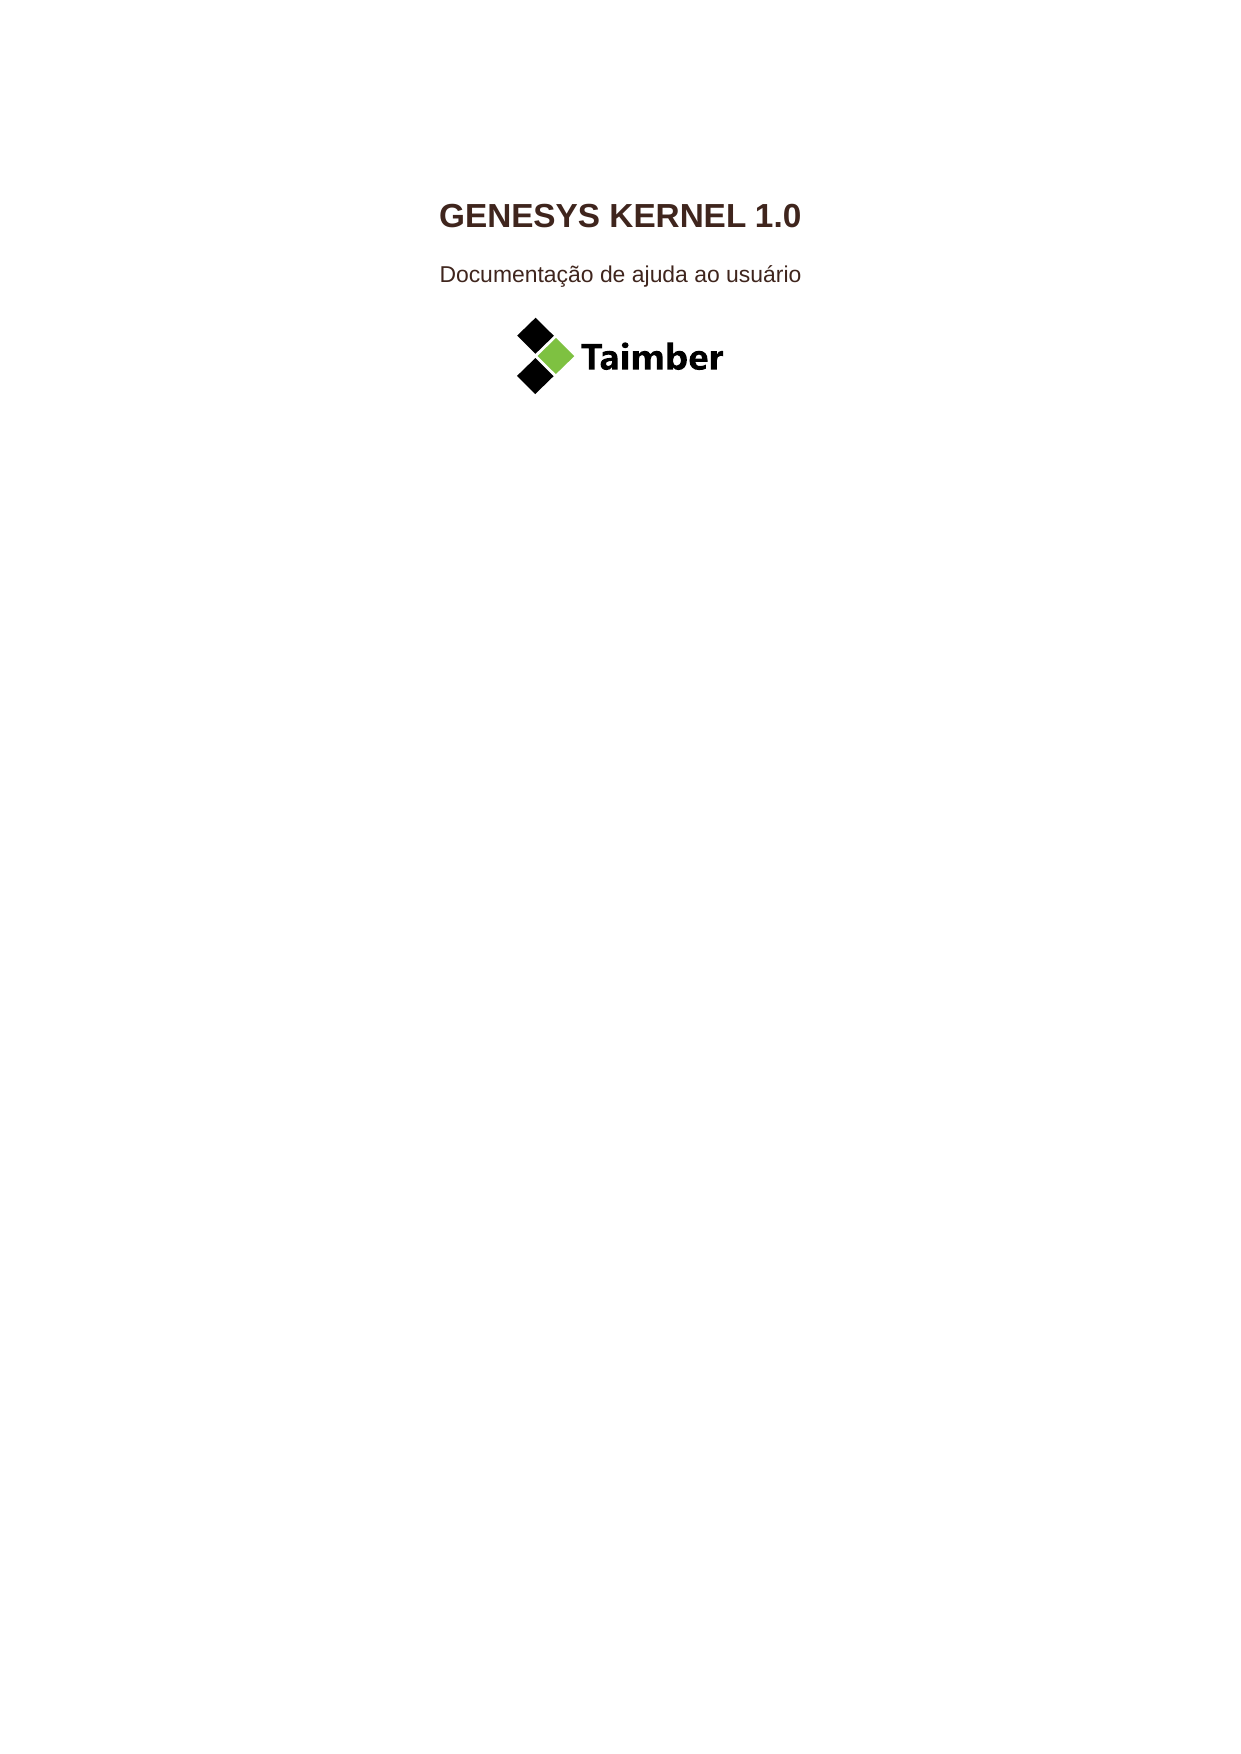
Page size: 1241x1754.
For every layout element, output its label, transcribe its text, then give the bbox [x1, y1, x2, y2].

title GENESYS KERNEL 1.0 [168, 196, 1072, 234]
title Documentação de ajuda ao usuário [168, 261, 1072, 287]
